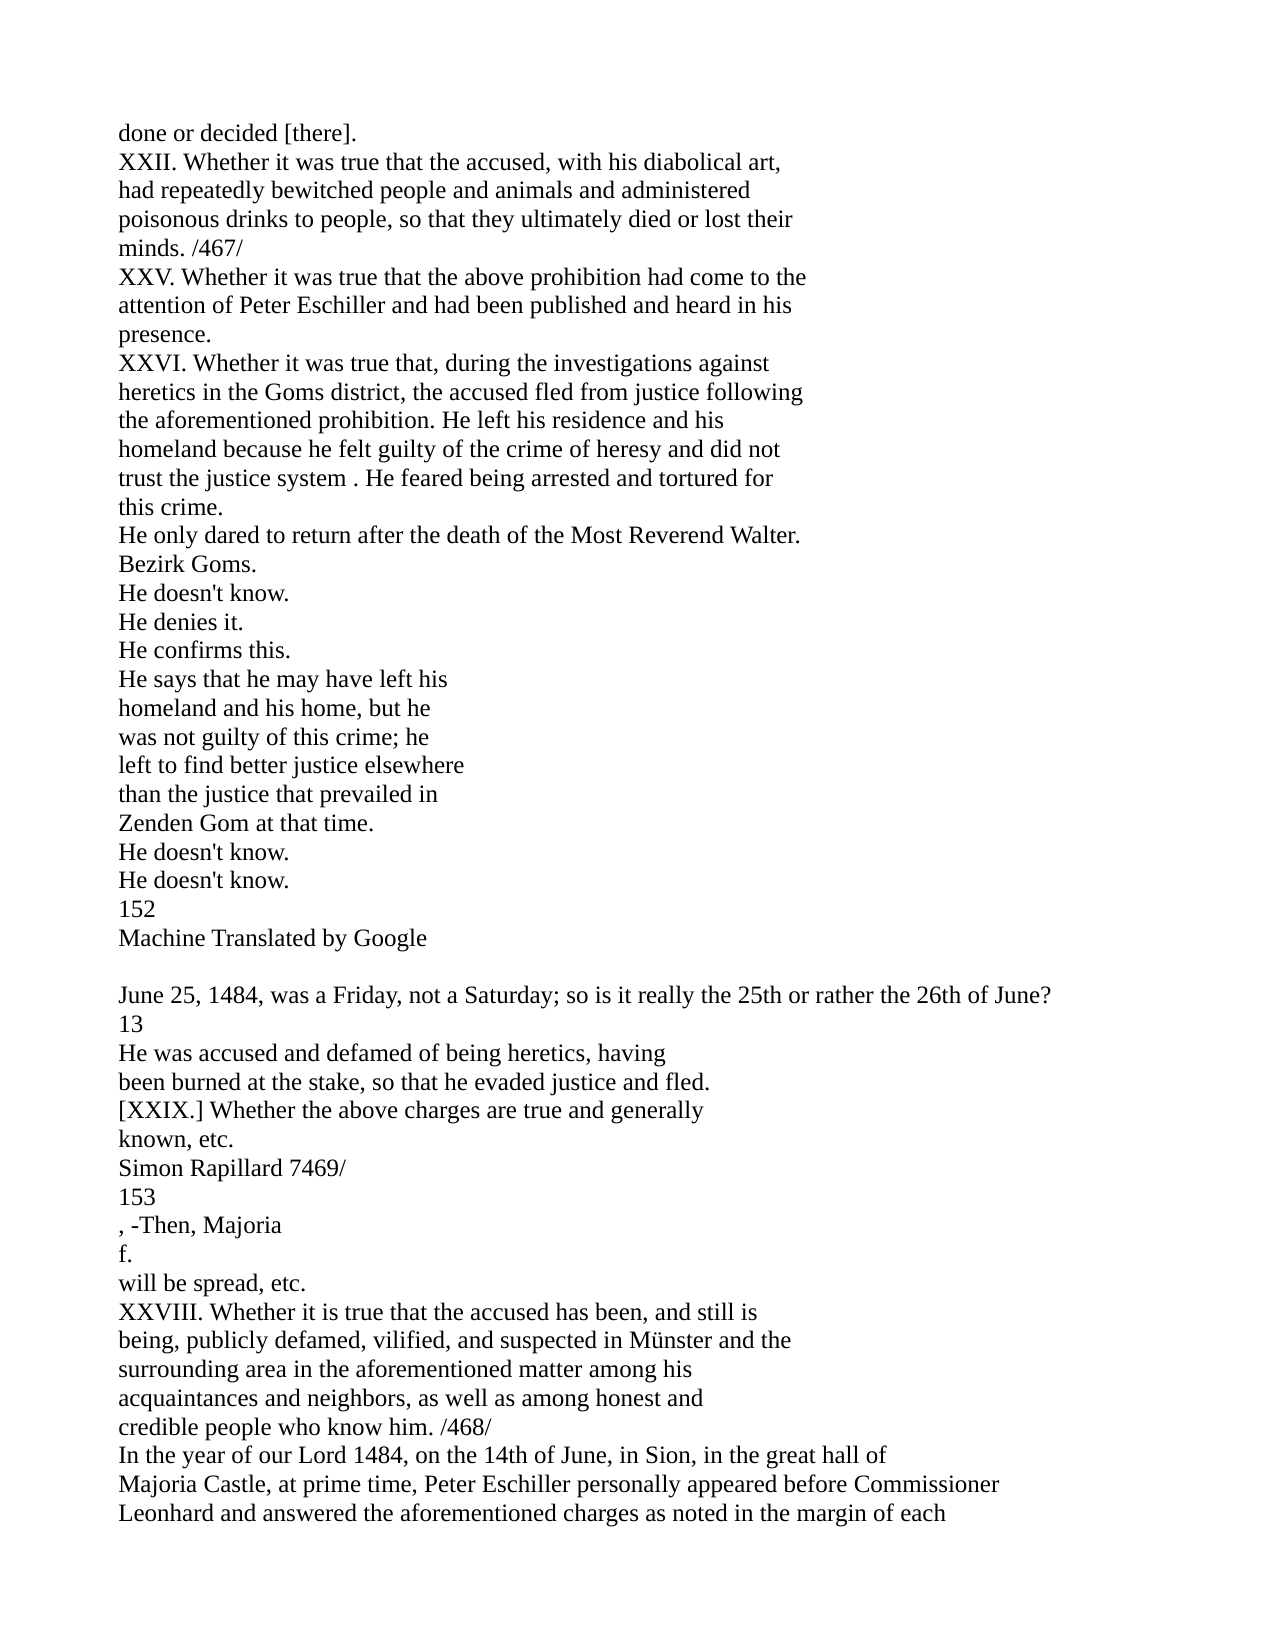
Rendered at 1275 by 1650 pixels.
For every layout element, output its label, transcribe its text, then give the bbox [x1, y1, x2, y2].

text Machine Translated by Google [118, 923, 1157, 952]
text He confirms this. [118, 636, 1157, 664]
text done or decided [there]. [118, 118, 1157, 147]
text June 25, 1484, was a Friday, not a Saturday; so is it really the 25th or rather the 26th of June? [118, 981, 1157, 1009]
text this crime. [118, 492, 1157, 521]
text He doesn't know. [118, 578, 1157, 607]
text homeland because he felt guilty of the crime of heresy and did not [118, 434, 1157, 463]
text He only dared to return after the death of the Most Reverend Walter. [118, 521, 1157, 549]
text known, etc. [118, 1124, 1157, 1153]
text Simon Rapillard 7469/ [118, 1153, 1157, 1182]
text being, publicly defamed, vilified, and suspected in Münster and the [118, 1326, 1157, 1354]
text XXV. Whether it was true that the above prohibition had come to the [118, 262, 1157, 291]
text homeland and his home, but he [118, 693, 1157, 722]
text 13 [118, 1009, 1157, 1038]
text He doesn't know. [118, 837, 1157, 866]
text Majoria Castle, at prime time, Peter Eschiller personally appeared before Commissioner [118, 1469, 1157, 1498]
text attention of Peter Eschiller and had been published and heard in his [118, 291, 1157, 319]
text Bezirk Goms. [118, 549, 1157, 578]
text 152 [118, 894, 1157, 923]
text He denies it. [118, 607, 1157, 636]
text f. [118, 1239, 1157, 1268]
text He says that he may have left his [118, 664, 1157, 693]
text trust the justice system . He feared being arrested and tortured for [118, 463, 1157, 492]
text than the justice that prevailed in [118, 779, 1157, 808]
text will be spread, etc. [118, 1268, 1157, 1297]
text presence. [118, 319, 1157, 348]
text , -Then, Majoria [118, 1211, 1157, 1239]
text credible people who know him. /468/ [118, 1412, 1157, 1441]
text Leonhard and answered the aforementioned charges as noted in the margin of each [118, 1498, 1157, 1527]
text acquaintances and neighbors, as well as among honest and [118, 1383, 1157, 1412]
text minds. /467/ [118, 233, 1157, 262]
text the aforementioned prohibition. He left his residence and his [118, 406, 1157, 434]
text was not guilty of this crime; he [118, 722, 1157, 751]
text He doesn't know. [118, 866, 1157, 894]
text XXII. Whether it was true that the accused, with his diabolical art, [118, 147, 1157, 176]
text He was accused and defamed of being heretics, having [118, 1038, 1157, 1067]
text heretics in the Goms district, the accused fled from justice following [118, 377, 1157, 406]
text left to find better justice elsewhere [118, 751, 1157, 779]
text had repeatedly bewitched people and animals and administered [118, 176, 1157, 204]
text surrounding area in the aforementioned matter among his [118, 1354, 1157, 1383]
text XXVI. Whether it was true that, during the investigations against [118, 348, 1157, 377]
text In the year of our Lord 1484, on the 14th of June, in Sion, in the great hall of [118, 1441, 1157, 1469]
text 153 [118, 1182, 1157, 1211]
text Zenden Gom at that time. [118, 808, 1157, 837]
text [XXIX.] Whether the above charges are true and generally [118, 1096, 1157, 1124]
text poisonous drinks to people, so that they ultimately died or lost their [118, 204, 1157, 233]
text XXVIII. Whether it is true that the accused has been, and still is [118, 1297, 1157, 1326]
text been burned at the stake, so that he evaded justice and fled. [118, 1067, 1157, 1096]
